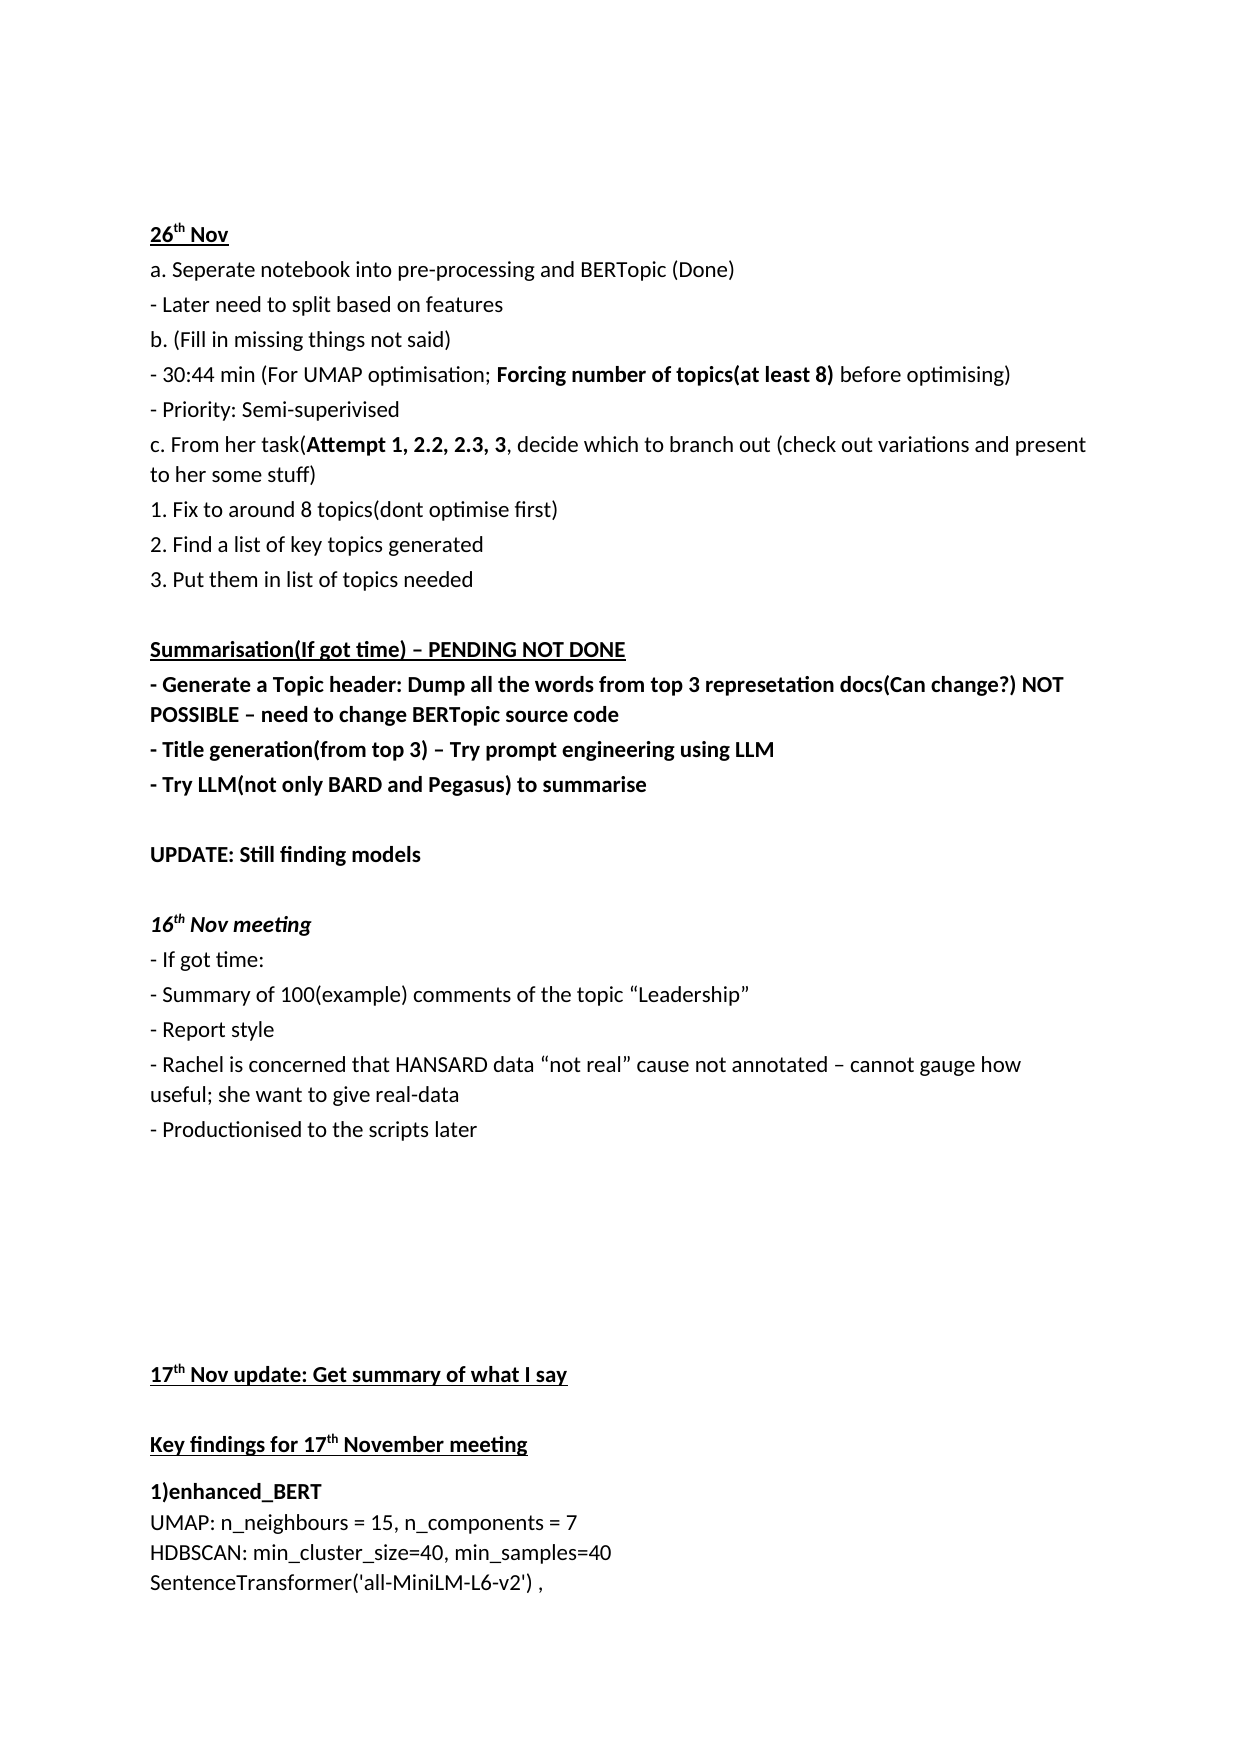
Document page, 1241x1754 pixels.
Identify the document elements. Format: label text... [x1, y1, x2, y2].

text - If got time: [150, 945, 1090, 973]
text Key findings for 17th November meeting [150, 1431, 1090, 1459]
text - Rachel is concerned that HANSARD data “not real” cause not annotated – cannot gauge how useful; she want to give real-data [150, 1050, 1090, 1109]
text Summarisation(If got time) – PENDING NOT DONE [150, 635, 1090, 663]
text - Try LLM(not only BARD and Pegasus) to summarise [150, 770, 1090, 798]
text 3. Put them in list of topics needed [150, 565, 1090, 593]
text c. From her task(Attempt 1, 2.2, 2.3, 3, decide which to branch out (check out variations and present to her some stuff) [150, 430, 1090, 488]
text a. Seperate notebook into pre-processing and BERTopic (Done) [150, 255, 1090, 283]
text UPDATE: Still finding models [150, 840, 1090, 868]
text 1. Fix to around 8 topics(dont optimise first) [150, 495, 1090, 523]
text - Generate a Topic header: Dump all the words from top 3 represetation docs(Can change?) NOT POSSIBLE – need to change BERTopic source code [150, 670, 1090, 728]
text SentenceTransformer('all-MiniLM-L6-v2') , [150, 1568, 1090, 1596]
text - Summary of 100(example) comments of the topic “Leadership” [150, 980, 1090, 1008]
text - Later need to split based on features [150, 290, 1090, 318]
text - Productionised to the scripts later [150, 1116, 1090, 1144]
text 26th Nov [150, 220, 1090, 248]
text b. (Fill in missing things not said) [150, 325, 1090, 353]
text - Priority: Semi-superivised [150, 395, 1090, 423]
text 16th Nov meeting [150, 910, 1090, 938]
text - Report style [150, 1015, 1090, 1043]
text HDBSCAN: min_cluster_size=40, min_samples=40 [150, 1538, 1090, 1566]
text 1)enhanced_BERT [150, 1477, 1090, 1506]
text 17th Nov update: Get summary of what I say [150, 1361, 1090, 1389]
text UMAP: n_neighbours = 15, n_components = 7 [150, 1508, 1090, 1536]
text - Title generation(from top 3) – Try prompt engineering using LLM [150, 735, 1090, 763]
text - 30:44 min (For UMAP optimisation; Forcing number of topics(at least 8) before optimising) [150, 360, 1090, 388]
text 2. Find a list of key topics generated [150, 530, 1090, 558]
